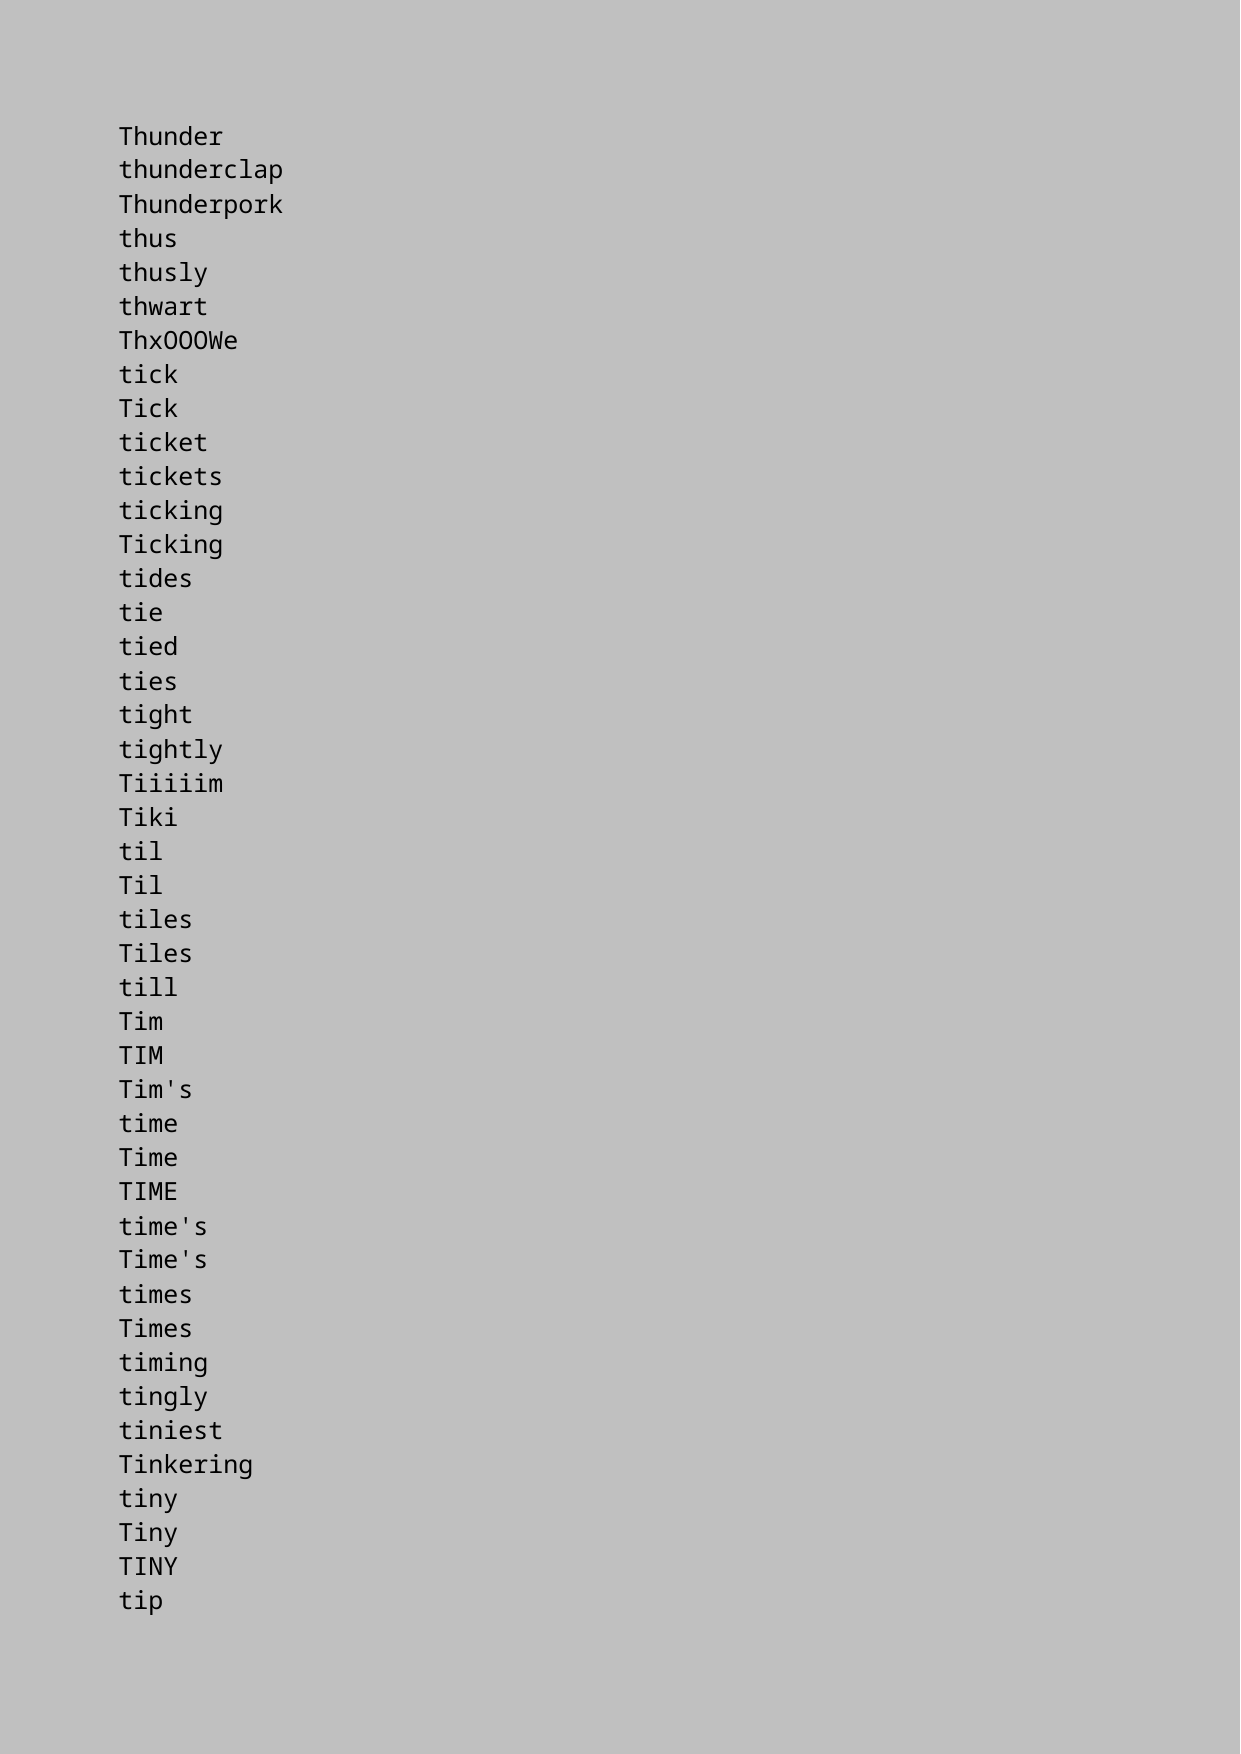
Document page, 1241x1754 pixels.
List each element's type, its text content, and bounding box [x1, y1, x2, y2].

text Ticking [118, 527, 1122, 561]
text Thunder [118, 118, 1122, 152]
text ticking [118, 493, 1122, 527]
text Time [118, 1140, 1122, 1174]
text thusly [118, 254, 1122, 288]
text tiniest [118, 1412, 1122, 1447]
text TIM [118, 1038, 1122, 1072]
text Times [118, 1310, 1122, 1344]
text tie [118, 595, 1122, 629]
text Thunderpork [118, 186, 1122, 220]
text time's [118, 1208, 1122, 1242]
text Tiiiiim [118, 765, 1122, 799]
text ticket [118, 425, 1122, 459]
text times [118, 1276, 1122, 1310]
text Tiles [118, 936, 1122, 970]
text tingly [118, 1378, 1122, 1412]
text tip [118, 1583, 1122, 1617]
text time [118, 1106, 1122, 1140]
text Tick [118, 391, 1122, 425]
text ties [118, 663, 1122, 697]
text thwart [118, 288, 1122, 322]
text Tinkering [118, 1447, 1122, 1481]
text Time's [118, 1242, 1122, 1276]
text tight [118, 697, 1122, 731]
text Tiny [118, 1515, 1122, 1549]
text tick [118, 357, 1122, 391]
text ThxOOOWe [118, 322, 1122, 357]
text Tim's [118, 1072, 1122, 1106]
text Til [118, 867, 1122, 902]
text tightly [118, 731, 1122, 765]
text timing [118, 1344, 1122, 1378]
text til [118, 833, 1122, 867]
text thunderclap [118, 152, 1122, 186]
text thus [118, 220, 1122, 254]
text Tiki [118, 799, 1122, 833]
text TINY [118, 1549, 1122, 1583]
text tickets [118, 459, 1122, 493]
text tiny [118, 1481, 1122, 1515]
text tiles [118, 902, 1122, 936]
text Tim [118, 1004, 1122, 1038]
text TIME [118, 1174, 1122, 1208]
text till [118, 970, 1122, 1004]
text tides [118, 561, 1122, 595]
text tied [118, 629, 1122, 663]
